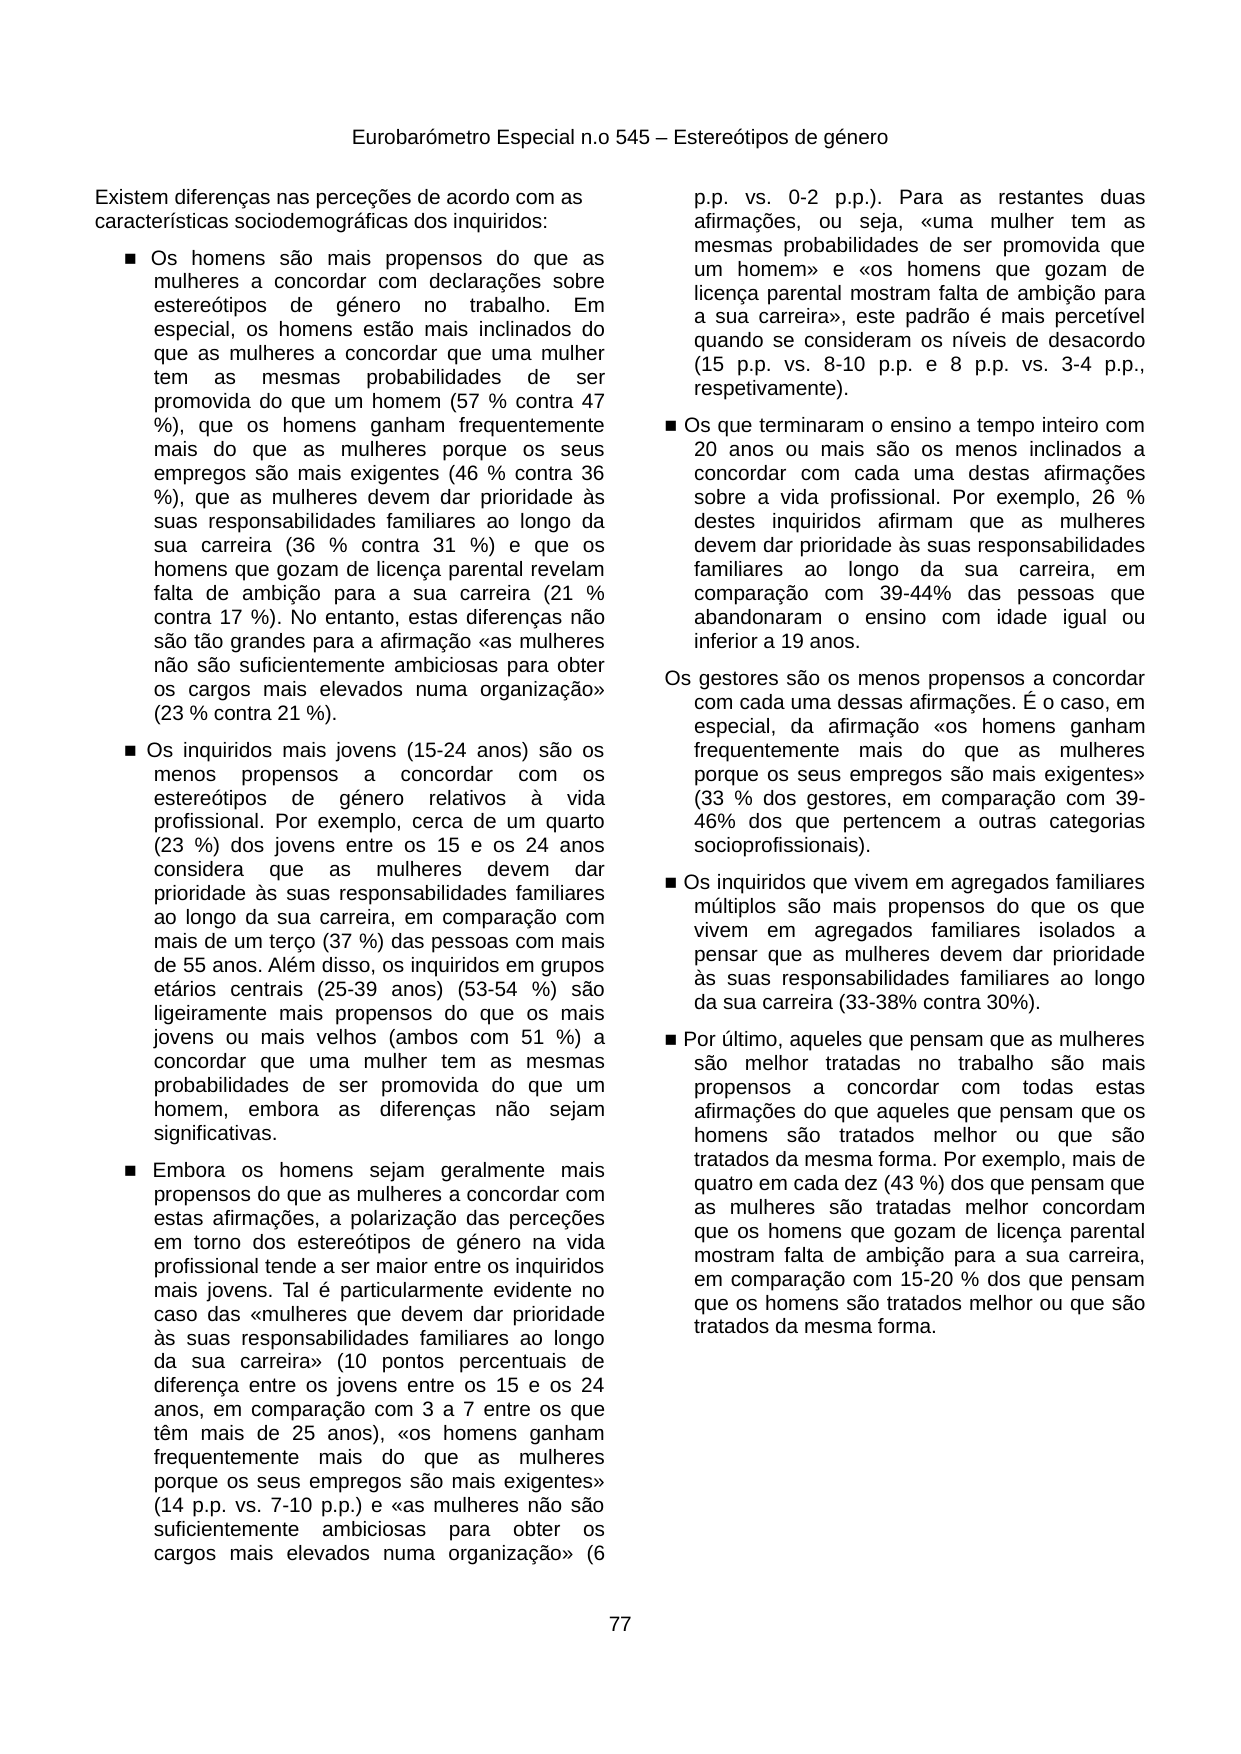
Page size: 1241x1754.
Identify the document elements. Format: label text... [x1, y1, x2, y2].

text ■ Os que terminaram o ensino a tempo inteiro com 20 anos ou mais são os menos inclinados a concordar com cada uma destas afirmações sobre a vida profissional. Por exemplo, 26 % destes inquiridos afirmam que as mulheres devem dar prioridade às suas responsabilidades familiares ao longo da sua carreira, em comparação com 39-44% das pessoas que abandonaram o ensino com idade igual ou inferior a 19 anos. [664, 413, 1146, 653]
text ■ Por último, aqueles que pensam que as mulheres são melhor tratadas no trabalho são mais propensos a concordar com todas estas afirmações do que aqueles que pensam que os homens são tratados melhor ou que são tratados da mesma forma. Por exemplo, mais de quatro em cada dez (43 %) dos que pensam que as mulheres são tratadas melhor concordam que os homens que gozam de licença parental mostram falta de ambição para a sua carreira, em comparação com 15-20 % dos que pensam que os homens são tratados melhor ou que são tratados da mesma forma. [664, 1027, 1146, 1338]
text ■ Os inquiridos que vivem em agregados familiares múltiplos são mais propensos do que os que vivem em agregados familiares isolados a pensar que as mulheres devem dar prioridade às suas responsabilidades familiares ao longo da sua carreira (33-38% contra 30%). [664, 870, 1146, 1014]
text ■ Embora os homens sejam geralmente mais propensos do que as mulheres a concordar com estas afirmações, a polarização das perceções em torno dos estereótipos de género na vida profissional tende a ser maior entre os inquiridos mais jovens. Tal é particularmente evidente no caso das «mulheres que devem dar prioridade às suas responsabilidades familiares ao longo da sua carreira» (10 pontos percentuais de diferença entre os jovens entre os 15 e os 24 anos, em comparação com 3 a 7 entre os que têm mais de 25 anos), «os homens ganham frequentemente mais do que as mulheres porque os seus empregos são mais exigentes» (14 p.p. vs. 7-10 p.p.) e «as mulheres não são suficientemente ambiciosas para obter os cargos mais elevados numa organização» (6 [124, 1158, 605, 1565]
text Existem diferenças nas perceções de acordo com as características sociodemográficas dos inquiridos: [94, 184, 605, 232]
text p.p. vs. 0-2 p.p.). Para as restantes duas afirmações, ou seja, «uma mulher tem as mesmas probabilidades de ser promovida que um homem» e «os homens que gozam de licença parental mostram falta de ambição para a sua carreira», este padrão é mais percetível quando se consideram os níveis de desacordo (15 p.p. vs. 8-10 p.p. e 8 p.p. vs. 3-4 p.p., respetivamente). [664, 184, 1146, 400]
text Os gestores são os menos propensos a concordar com cada uma dessas afirmações. É o caso, em especial, da afirmação «os homens ganham frequentemente mais do que as mulheres porque os seus empregos são mais exigentes» (33 % dos gestores, em comparação com 39-46% dos que pertencem a outras categorias socioprofissionais). [664, 666, 1146, 857]
text ■ Os homens são mais propensos do que as mulheres a concordar com declarações sobre estereótipos de género no trabalho. Em especial, os homens estão mais inclinados do que as mulheres a concordar que uma mulher tem as mesmas probabilidades de ser promovida do que um homem (57 % contra 47 %), que os homens ganham frequentemente mais do que as mulheres porque os seus empregos são mais exigentes (46 % contra 36 %), que as mulheres devem dar prioridade às suas responsabilidades familiares ao longo da sua carreira (36 % contra 31 %) e que os homens que gozam de licença parental revelam falta de ambição para a sua carreira (21 % contra 17 %). No entanto, estas diferenças não são tão grandes para a afirmação «as mulheres não são suficientemente ambiciosas para obter os cargos mais elevados numa organização» (23 % contra 21 %). [124, 245, 605, 724]
text ■ Os inquiridos mais jovens (15-24 anos) são os menos propensos a concordar com os estereótipos de género relativos à vida profissional. Por exemplo, cerca de um quarto (23 %) dos jovens entre os 15 e os 24 anos considera que as mulheres devem dar prioridade às suas responsabilidades familiares ao longo da sua carreira, em comparação com mais de um terço (37 %) das pessoas com mais de 55 anos. Além disso, os inquiridos em grupos etários centrais (25-39 anos) (53-54 %) são ligeiramente mais propensos do que os mais jovens ou mais velhos (ambos com 51 %) a concordar que uma mulher tem as mesmas probabilidades de ser promovida do que um homem, embora as diferenças não sejam significativas. [124, 737, 605, 1145]
